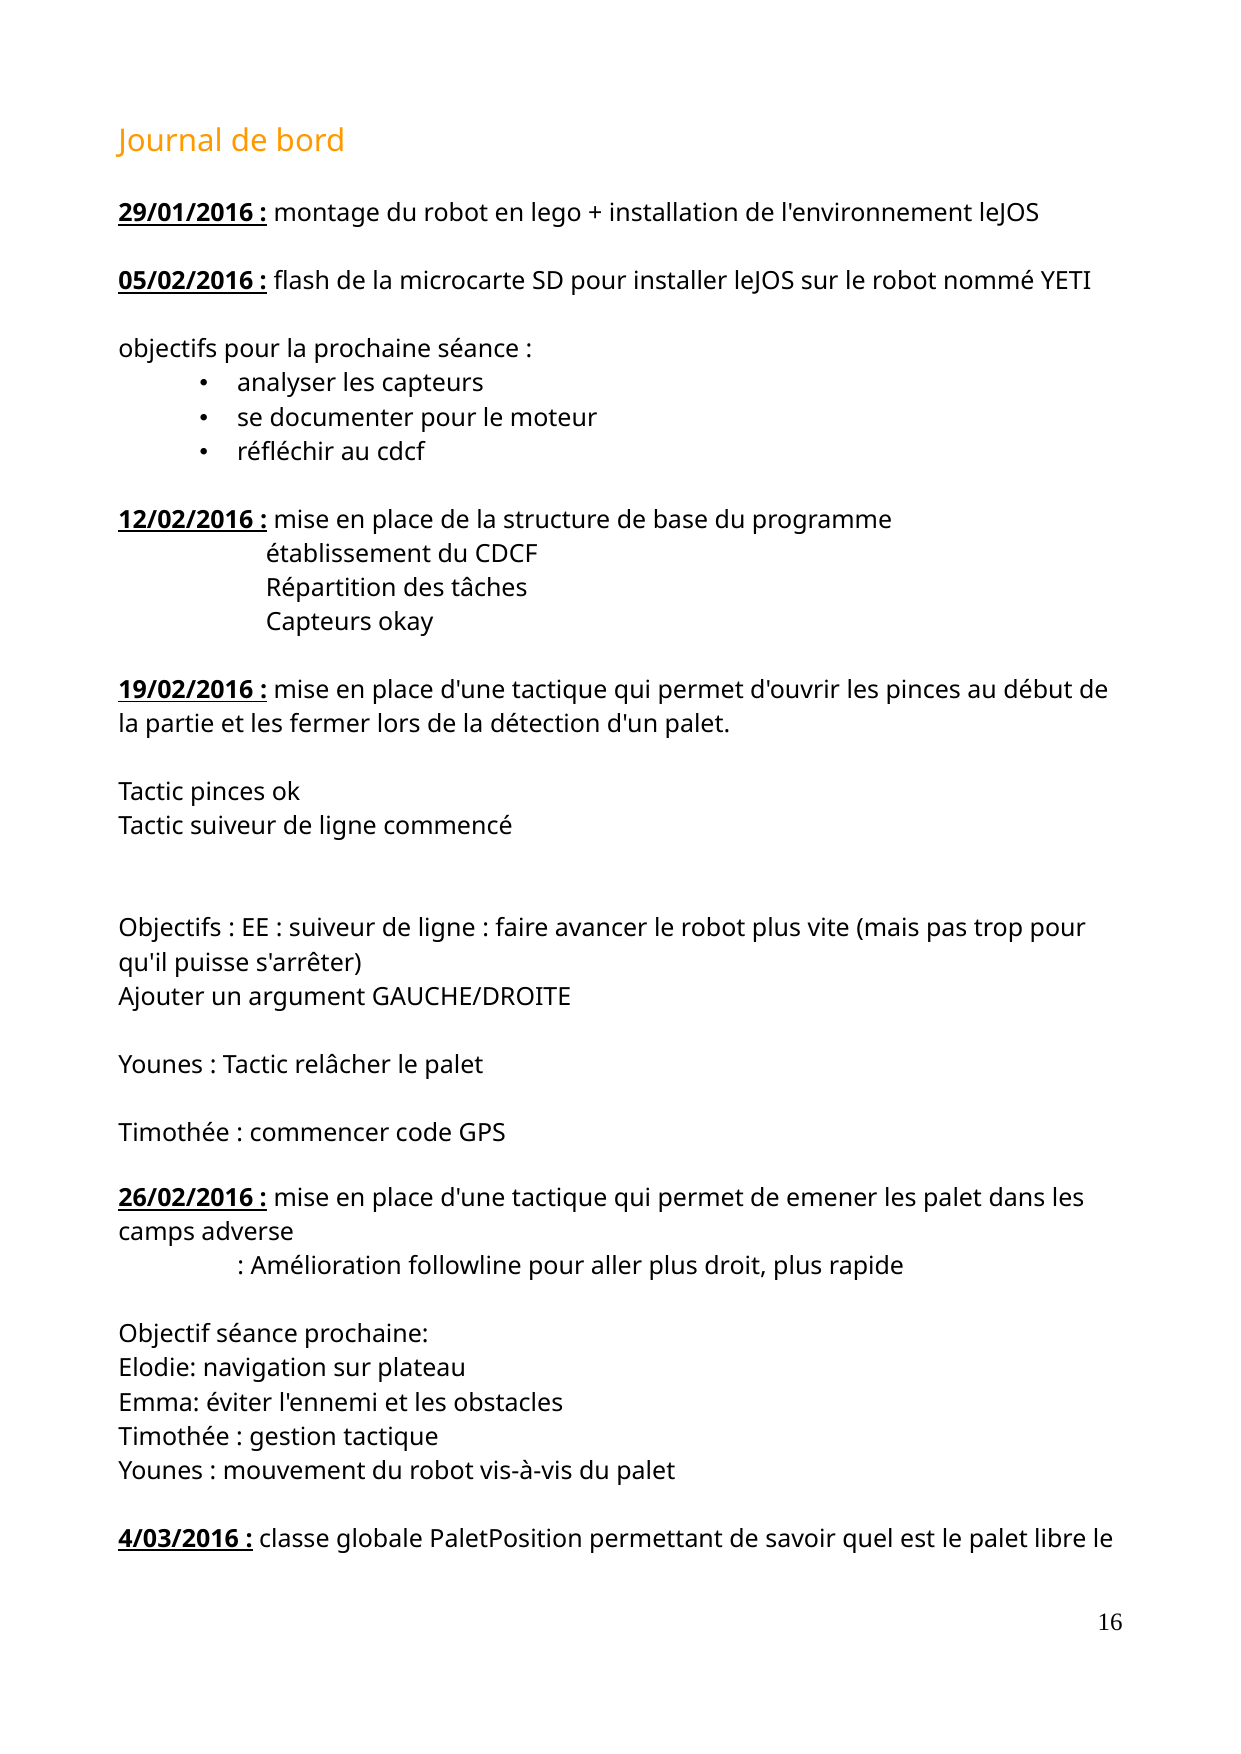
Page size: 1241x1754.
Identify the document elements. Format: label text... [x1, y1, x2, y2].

text Journal de bord [118, 118, 1122, 161]
text 4/03/2016 : classe globale PaletPosition permettant de savoir quel est le palet libre le [118, 1520, 1122, 1554]
text Younes : mouvement du robot vis-à-vis du palet [118, 1452, 1122, 1486]
list réfléchir au cdcf [199, 433, 1122, 467]
text objectifs pour la prochaine séance : [118, 331, 1122, 365]
text Capteurs okay [118, 603, 1122, 638]
text 12/02/2016 : mise en place de la structure de base du programme [118, 501, 1122, 535]
text : Amélioration followline pour aller plus droit, plus rapide [118, 1248, 1122, 1282]
text 19/02/2016 : mise en place d'une tactique qui permet d'ouvrir les pinces au début de la partie et les fermer lors de la détection d'un palet. [118, 672, 1122, 740]
text Répartition des tâches [118, 569, 1122, 603]
text Timothée : commencer code GPS [118, 1114, 1122, 1148]
text Objectifs : EE : suiveur de ligne : faire avancer le robot plus vite (mais pas trop pour qu'il puisse s'arrêter) [118, 910, 1122, 978]
text Emma: éviter l'ennemi et les obstacles [118, 1384, 1122, 1418]
text Tactic suiveur de ligne commencé [118, 808, 1122, 842]
text Younes : Tactic relâcher le palet [118, 1046, 1122, 1080]
text 29/01/2016 : montage du robot en lego + installation de l'environnement leJOS [118, 195, 1122, 229]
text 26/02/2016 : mise en place d'une tactique qui permet de emener les palet dans les camps adverse [118, 1180, 1122, 1248]
text Timothée : gestion tactique [118, 1418, 1122, 1452]
text établissement du CDCF [118, 535, 1122, 569]
text Ajouter un argument GAUCHE/DROITE [118, 978, 1122, 1012]
text Elodie: navigation sur plateau [118, 1350, 1122, 1384]
text Tactic pinces ok [118, 774, 1122, 808]
list analyser les capteurs [199, 365, 1122, 399]
text Objectif séance prochaine: [118, 1316, 1122, 1350]
list se documenter pour le moteur [199, 399, 1122, 433]
text 05/02/2016 : flash de la microcarte SD pour installer leJOS sur le robot nommé YETI [118, 263, 1122, 297]
